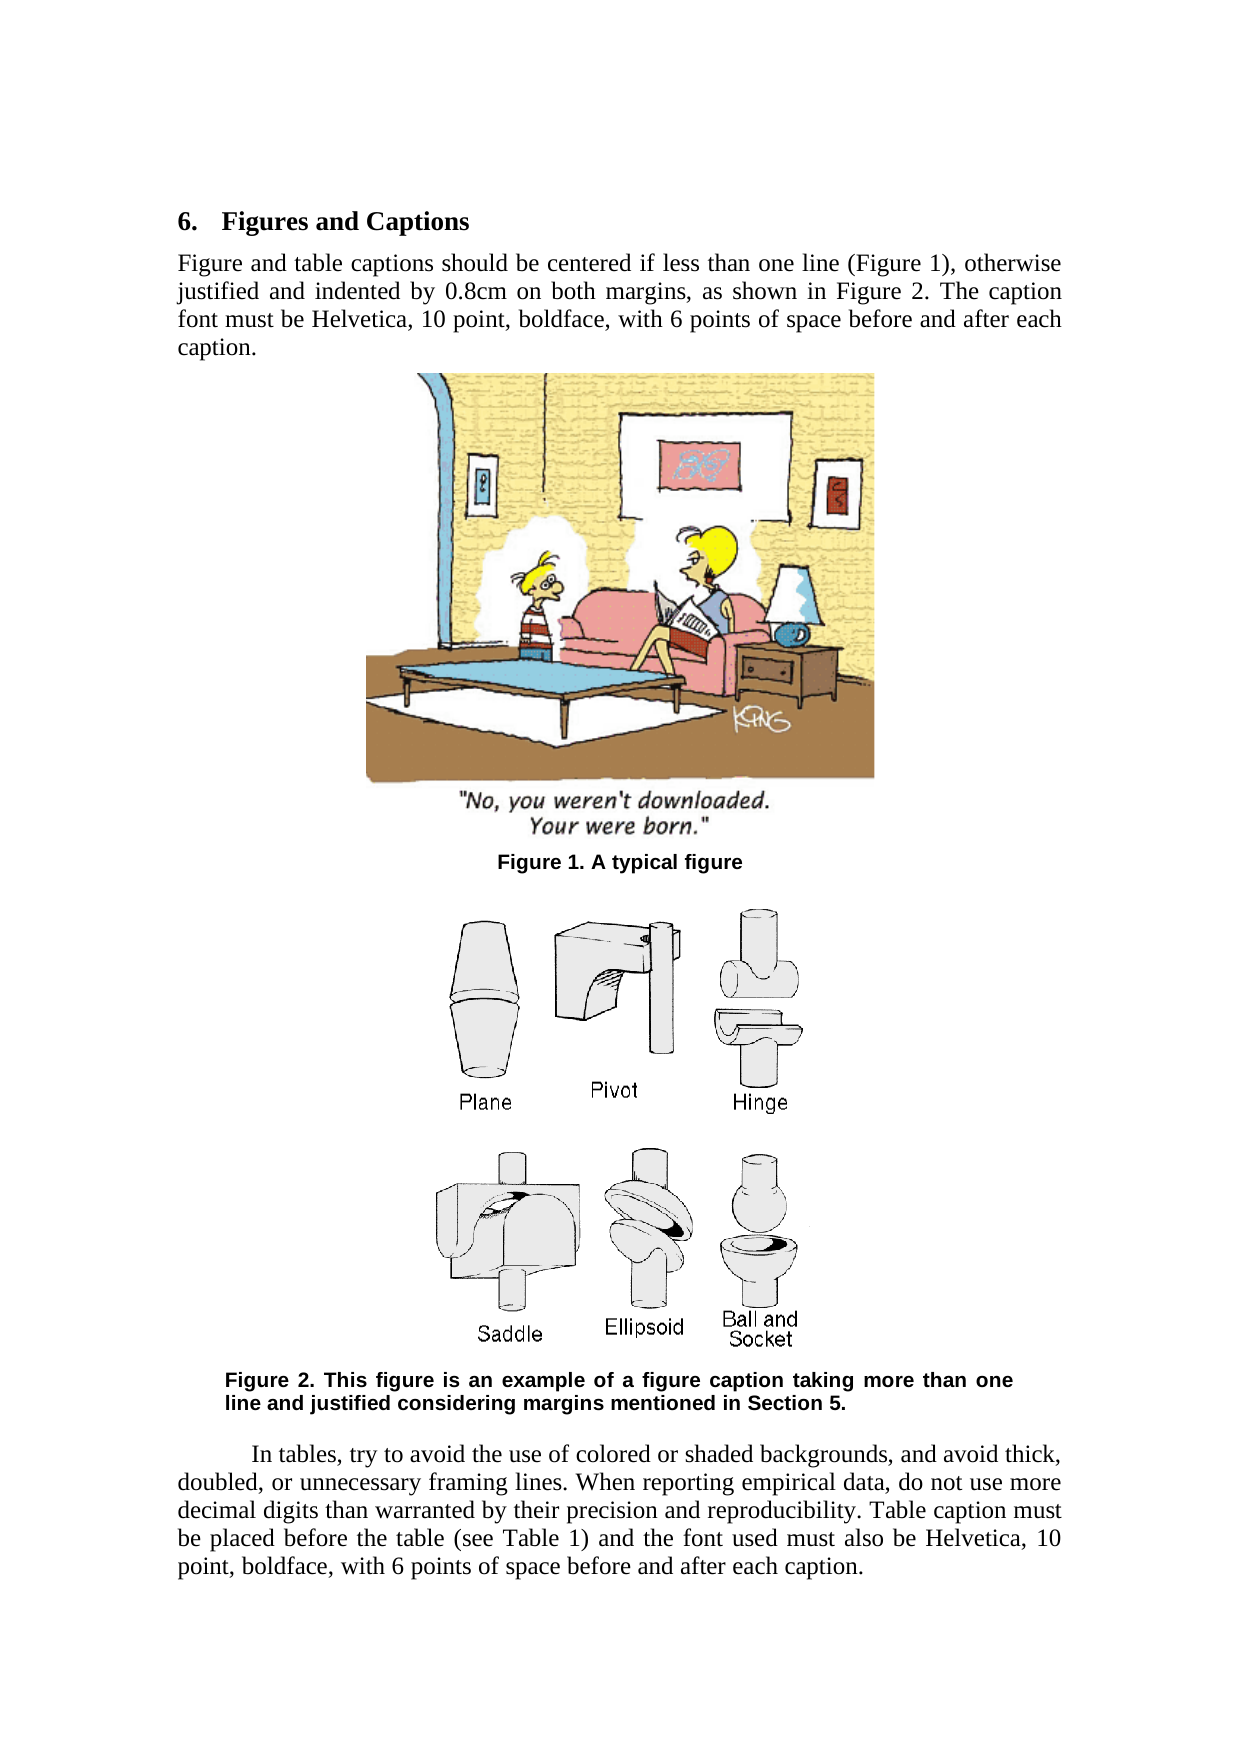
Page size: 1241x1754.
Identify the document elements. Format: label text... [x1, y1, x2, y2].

title Figures and Captions [177, 207, 1063, 237]
picture [417, 899, 824, 1356]
text In tables, try to avoid the use of colored or shaded backgrounds, and avoid thick, doubled, or unnecessary framing lines. When reporting empirical data, do not use more decimal digits than warranted by their precision and reproducibility. Table caption must be placed before the table (see Table 1) and the font used must also be Helvetica, 10 point, boldface, with 6 points of space before and after each caption. [177, 1440, 1063, 1580]
picture [366, 373, 875, 839]
text Figure 1. A typical figure [224, 851, 1016, 874]
text Figure 2. This figure is an example of a figure caption taking more than one line and justified considering margins mentioned in Section 5. [224, 1368, 1016, 1415]
text Figure and table captions should be centered if less than one line (Figure 1), otherwise justified and indented by 0.8cm on both margins, as shown in Figure 2. The caption font must be Helvetica, 10 point, boldface, with 6 points of space before and after each caption. [177, 249, 1063, 361]
